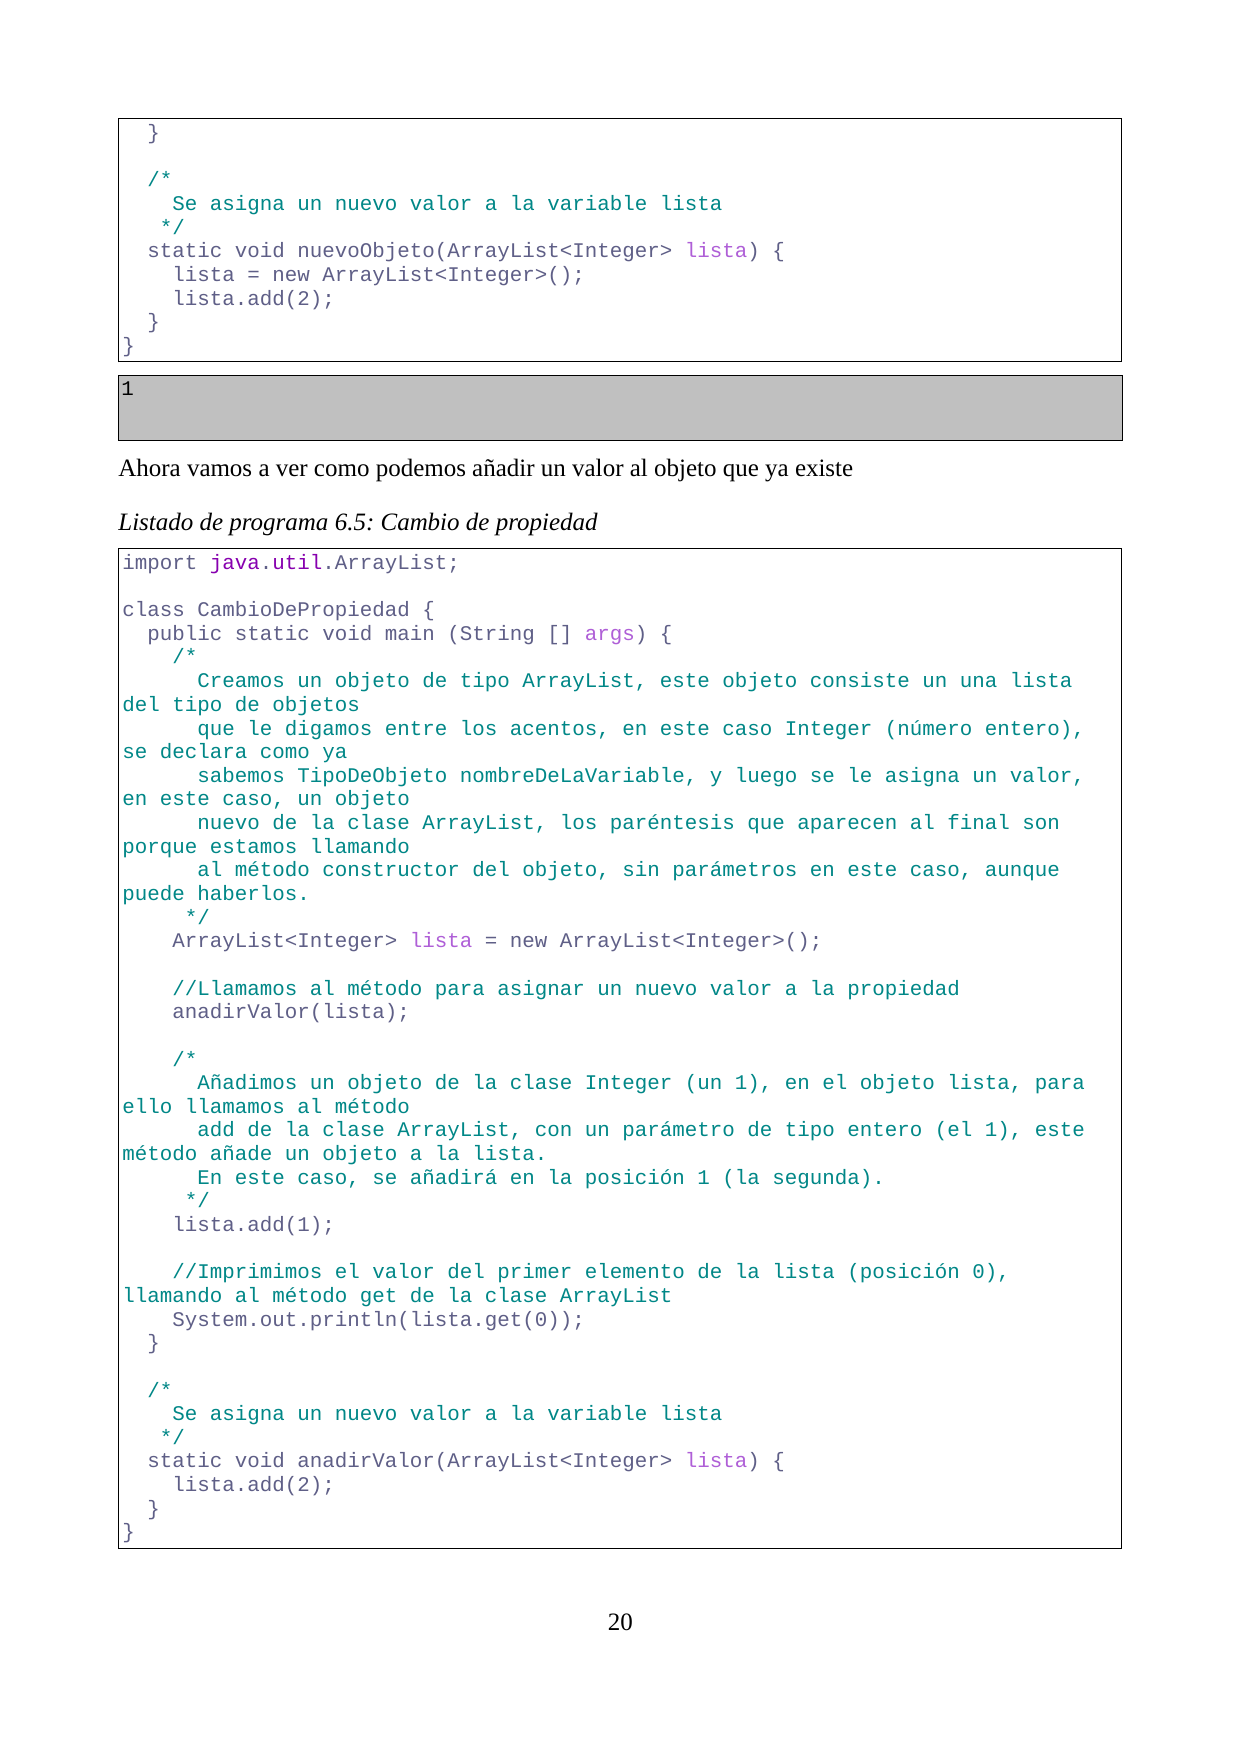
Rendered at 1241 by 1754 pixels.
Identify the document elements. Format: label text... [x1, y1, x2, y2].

text public static void main (String [] args) { [119, 619, 1121, 643]
text add de la clase ArrayList, con un parámetro de tipo entero (el 1), este método añade un objeto a la lista. [119, 1116, 1121, 1163]
text /* [119, 1376, 1121, 1399]
text al método constructor del objeto, sin parámetros en este caso, aunque puede haberlos. [119, 855, 1121, 903]
text import java.util.ArrayList; [119, 549, 1121, 572]
text } [119, 1517, 1121, 1548]
text */ [119, 213, 1121, 236]
text System.out.println(lista.get(0)); [119, 1305, 1121, 1328]
text static void anadirValor(ArrayList<Integer> lista) { [119, 1447, 1121, 1470]
text Creamos un objeto de tipo ArrayList, este objeto consiste un una lista del tipo de objetos [119, 666, 1121, 713]
text Añadimos un objeto de la clase Integer (un 1), en el objeto lista, para ello llamamos al método [119, 1068, 1121, 1116]
text anadirValor(lista); [119, 997, 1121, 1021]
text } [119, 1328, 1121, 1352]
text lista.add(1); [119, 1210, 1121, 1234]
text que le digamos entre los acentos, en este caso Integer (número entero), se declara como ya [119, 713, 1121, 761]
text lista.add(2); [119, 1470, 1121, 1494]
text /* [119, 1044, 1121, 1068]
text /* [119, 643, 1121, 666]
text nuevo de la clase ArrayList, los paréntesis que aparecen al final son porque estamos llamando [119, 808, 1121, 855]
text //Llamamos al método para asignar un nuevo valor a la propiedad [119, 974, 1121, 997]
text //Imprimimos el valor del primer elemento de la lista (posición 0), llamando al método get de la clase ArrayList [119, 1257, 1121, 1305]
text } [119, 307, 1121, 331]
text sabemos TipoDeObjeto nombreDeLaVariable, y luego se le asigna un valor, en este caso, un objeto [119, 761, 1121, 808]
text class CambioDePropiedad { [119, 595, 1121, 619]
text } [119, 331, 1121, 361]
text } [119, 1494, 1121, 1517]
text /* [119, 165, 1121, 189]
text static void nuevoObjeto(ArrayList<Integer> lista) { [119, 236, 1121, 260]
text */ [119, 1423, 1121, 1447]
text ArrayList<Integer> lista = new ArrayList<Integer>(); [119, 926, 1121, 950]
text Ahora vamos a ver como podemos añadir un valor al objeto que ya existe [118, 453, 1122, 482]
text } [119, 119, 1121, 142]
text */ [119, 903, 1121, 926]
list Listado de programa 6.5: Cambio de propiedad [118, 507, 1122, 536]
text lista = new ArrayList<Integer>(); [119, 260, 1121, 284]
text */ [119, 1186, 1121, 1210]
text lista.add(2); [119, 284, 1121, 307]
text 1 [119, 376, 1122, 402]
text En este caso, se añadirá en la posición 1 (la segunda). [119, 1163, 1121, 1186]
text Se asigna un nuevo valor a la variable lista [119, 1399, 1121, 1423]
text Se asigna un nuevo valor a la variable lista [119, 189, 1121, 213]
